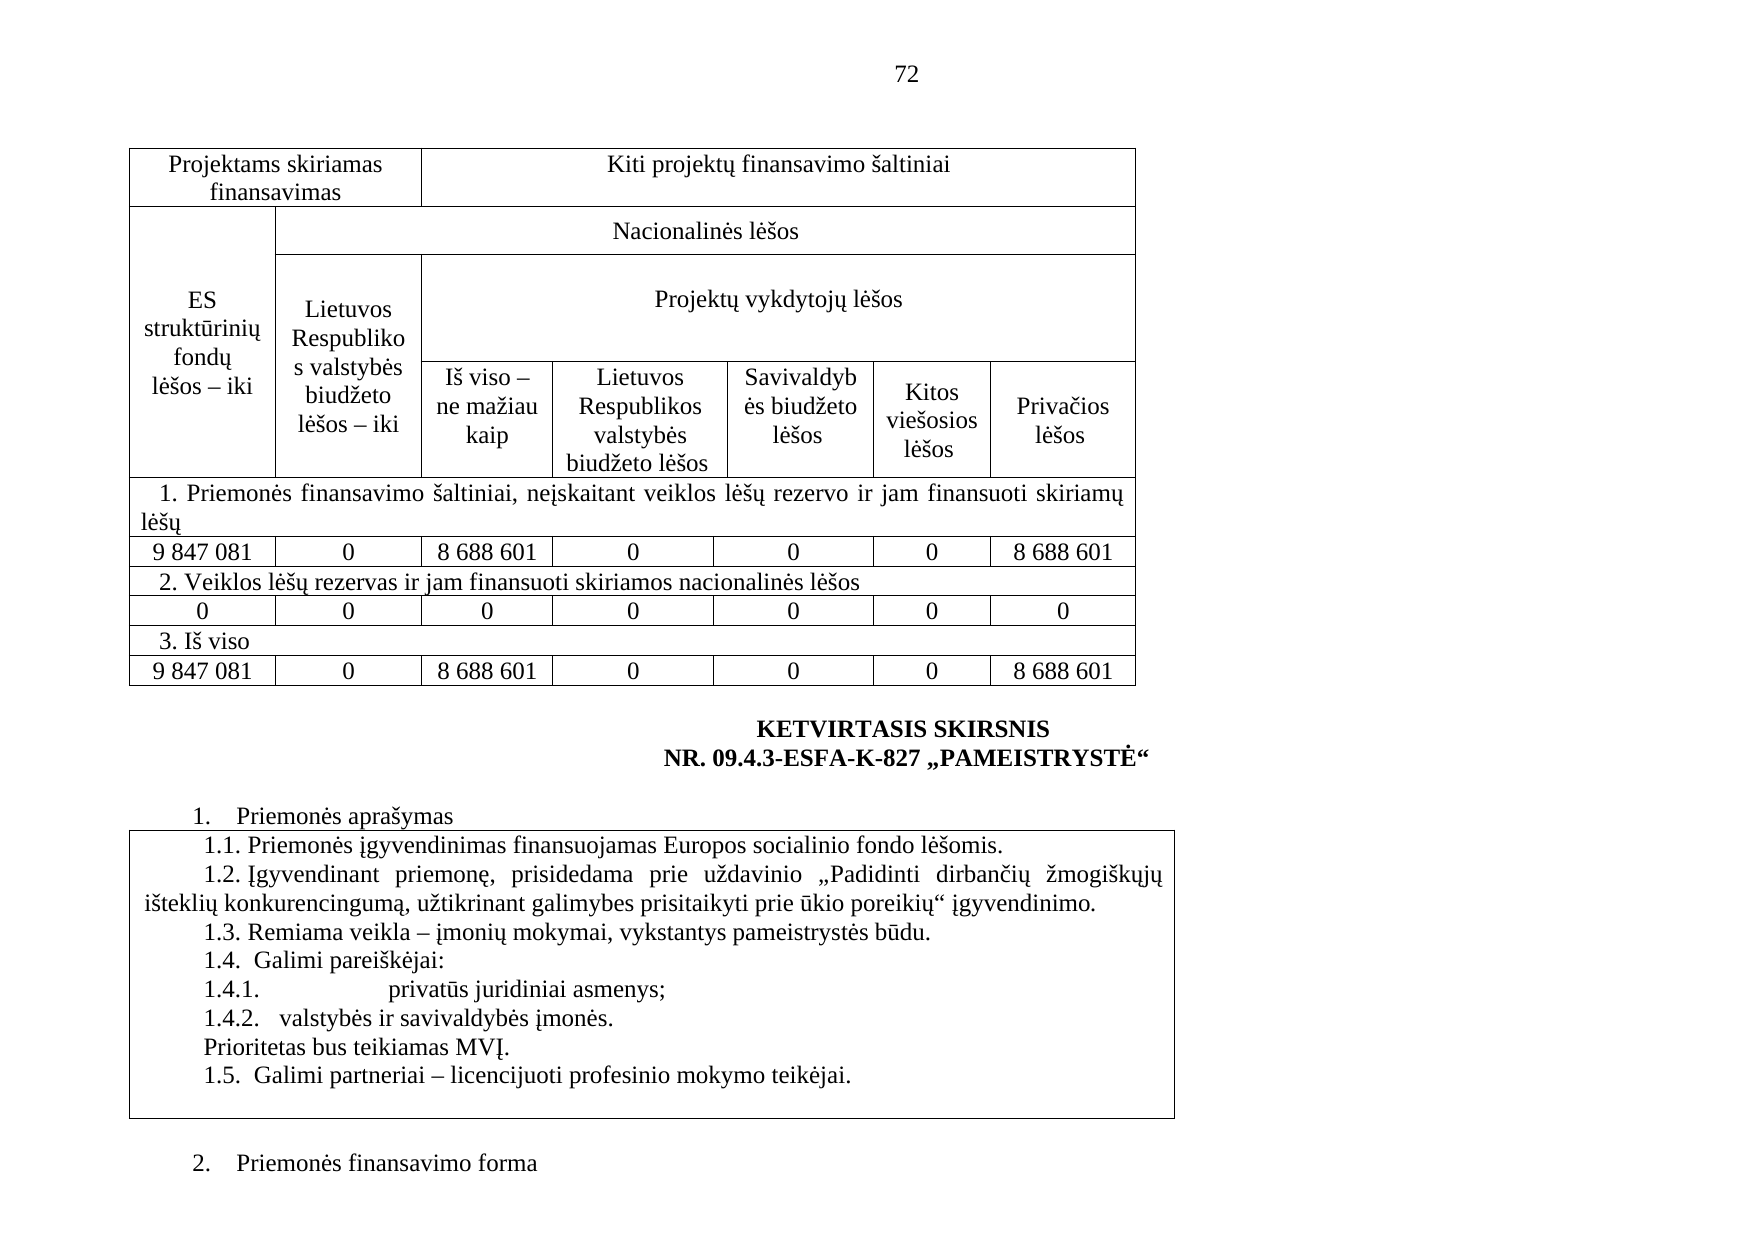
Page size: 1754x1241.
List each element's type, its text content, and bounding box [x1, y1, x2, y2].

table_cell 0 [714, 596, 873, 625]
table_cell 0 [874, 596, 990, 625]
table_cell 0 [553, 656, 713, 685]
table_cell 8 688 601 [422, 537, 552, 566]
table_cell 9 847 081 [130, 656, 275, 685]
table_cell 8 688 601 [991, 537, 1135, 566]
table_cell 8 688 601 [991, 656, 1135, 685]
table_cell 0 [422, 596, 552, 625]
text 2. Priemonės finansavimo forma [192, 1148, 1695, 1177]
table_cell Iš viso – ne mažiau kaip [422, 362, 552, 477]
table_cell 0 [130, 596, 275, 625]
table_cell 0 [874, 656, 990, 685]
table_header Kiti projektų finansavimo šaltiniai [422, 149, 1135, 206]
table_cell 0 [874, 537, 990, 566]
table_cell Kitos viešosios lėšos [874, 362, 990, 477]
table_cell Privačios lėšos [991, 362, 1135, 477]
table_cell 0 [553, 596, 713, 625]
table_cell 0 [276, 596, 421, 625]
table_cell ES struktūrinių fondų lėšos – iki [130, 207, 275, 477]
table_cell 1.3. Remiama veikla – įmonių mokymai, vykstantys pameistrystės būdu. [130, 917, 1174, 946]
text KETVIRTASIS SKIRSNIS [118, 714, 1695, 743]
table_cell 0 [714, 537, 873, 566]
table_cell 1.4. Galimi pareiškėjai: 1.4.1. privatūs juridiniai asmenys; 1.4.2. valstybės ir savivaldybės įmonės. Prioritetas bus teikiamas MVĮ. [130, 946, 1174, 1061]
text NR. 09.4.3-ESFA-K-827 „PAMEISTRYSTĖ“ [118, 743, 1695, 772]
table_cell 0 [276, 656, 421, 685]
table_header 1.1. Priemonės įgyvendinimas finansuojamas Europos socialinio fondo lėšomis. [130, 831, 1174, 859]
table_cell 0 [553, 537, 713, 566]
table_cell 0 [714, 656, 873, 685]
table_cell 8 688 601 [422, 656, 552, 685]
table_cell [130, 1089, 1174, 1118]
table_header Projektams skiriamas finansavimas [130, 149, 421, 206]
table_cell Projektų vykdytojų lėšos [422, 255, 1135, 361]
table_cell 0 [991, 596, 1135, 625]
table_cell 2. Veiklos lėšų rezervas ir jam finansuoti skiriamos nacionalinės lėšos [130, 567, 1135, 595]
table_cell Lietuvos Respublikos valstybės biudžeto lėšos – iki [276, 255, 421, 477]
table_cell Lietuvos Respublikos valstybės biudžeto lėšos [553, 362, 727, 477]
table_cell 3. Iš viso [130, 626, 1135, 655]
table_cell Nacionalinės lėšos [276, 207, 1135, 254]
table_cell 1.2. Įgyvendinant priemonę, prisidedama prie uždavinio „Padidinti dirbančių žmogiškųjų išteklių konkurencingumą, užtikrinant galimybes prisitaikyti prie ūkio poreikių“ įgyvendinimo. [130, 859, 1174, 917]
table_cell 1. Priemonės finansavimo šaltiniai, neįskaitant veiklos lėšų rezervo ir jam finansuoti skiriamų lėšų [130, 478, 1135, 536]
text 1. Priemonės aprašymas [192, 801, 1695, 829]
table_cell 0 [276, 537, 421, 566]
table_cell 9 847 081 [130, 537, 275, 566]
table_cell Savivaldybės biudžeto lėšos [728, 362, 873, 477]
table_cell 1.5. Galimi partneriai – licencijuoti profesinio mokymo teikėjai. [130, 1061, 1174, 1089]
